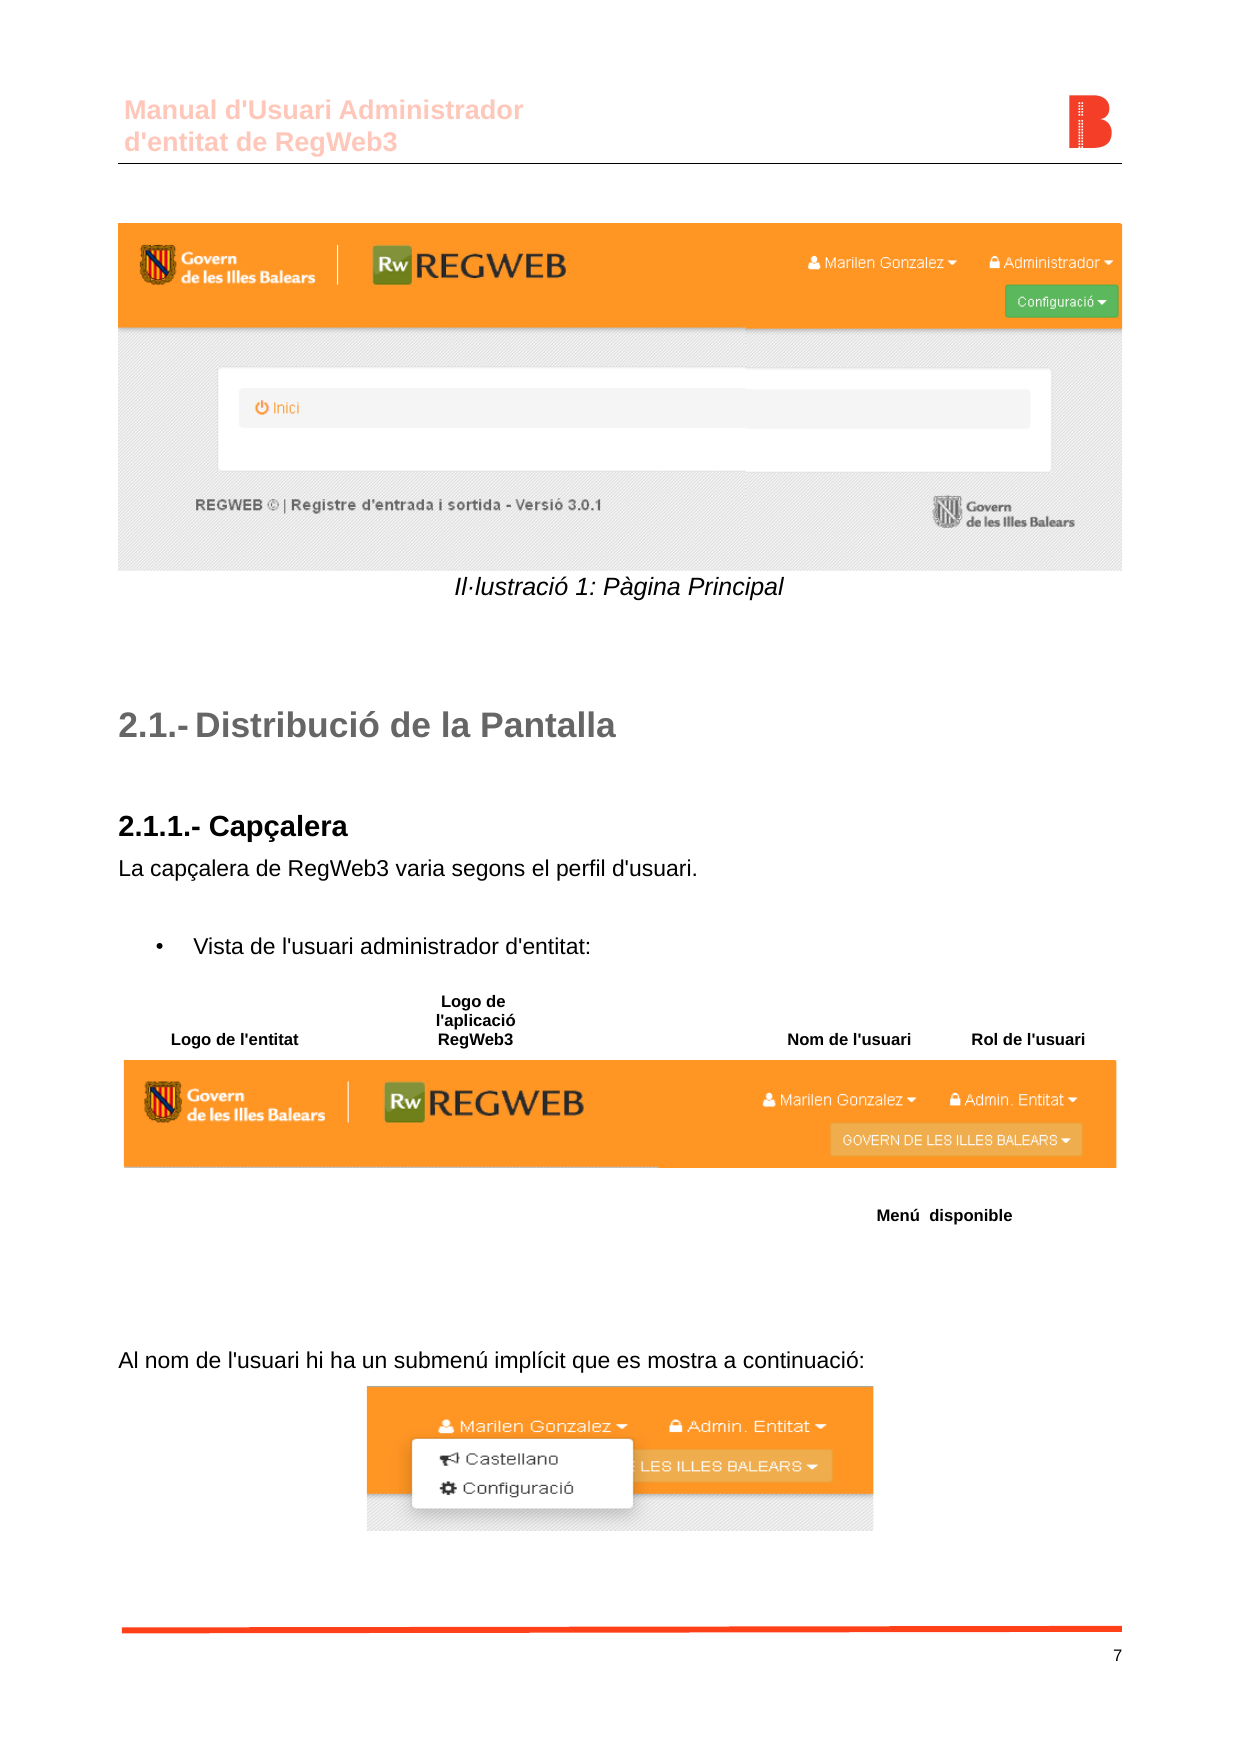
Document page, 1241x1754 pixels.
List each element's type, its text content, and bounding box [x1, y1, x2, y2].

table_header Logo de l'aplicació RegWeb3 [351, 986, 600, 1055]
text Al nom de l'usuari hi ha un submenú implícit que es mostra a continuació: [118, 1347, 1122, 1374]
subtitle Capçalera [118, 809, 1122, 843]
table_header Logo de l'entitat [118, 986, 351, 1055]
text La capçalera de RegWeb3 varia segons el perfil d'usuari. [118, 855, 1122, 882]
text Il·lustració 1: Pàgina Principal [118, 572, 1122, 601]
picture [1063, 94, 1117, 150]
table_header [600, 986, 764, 1055]
subtitle Distribució de la Pantalla [118, 705, 1122, 745]
list Vista de l'usuari administrador d'entitat: [156, 933, 1122, 959]
picture [123, 1060, 1117, 1168]
table_header Rol de l'usuari [935, 986, 1122, 1055]
table_cell [118, 1055, 1122, 1200]
picture [118, 223, 1123, 572]
table_cell Menú disponible [118, 1200, 1122, 1231]
table_header Nom de l'usuari [764, 986, 934, 1055]
picture [366, 1386, 874, 1531]
